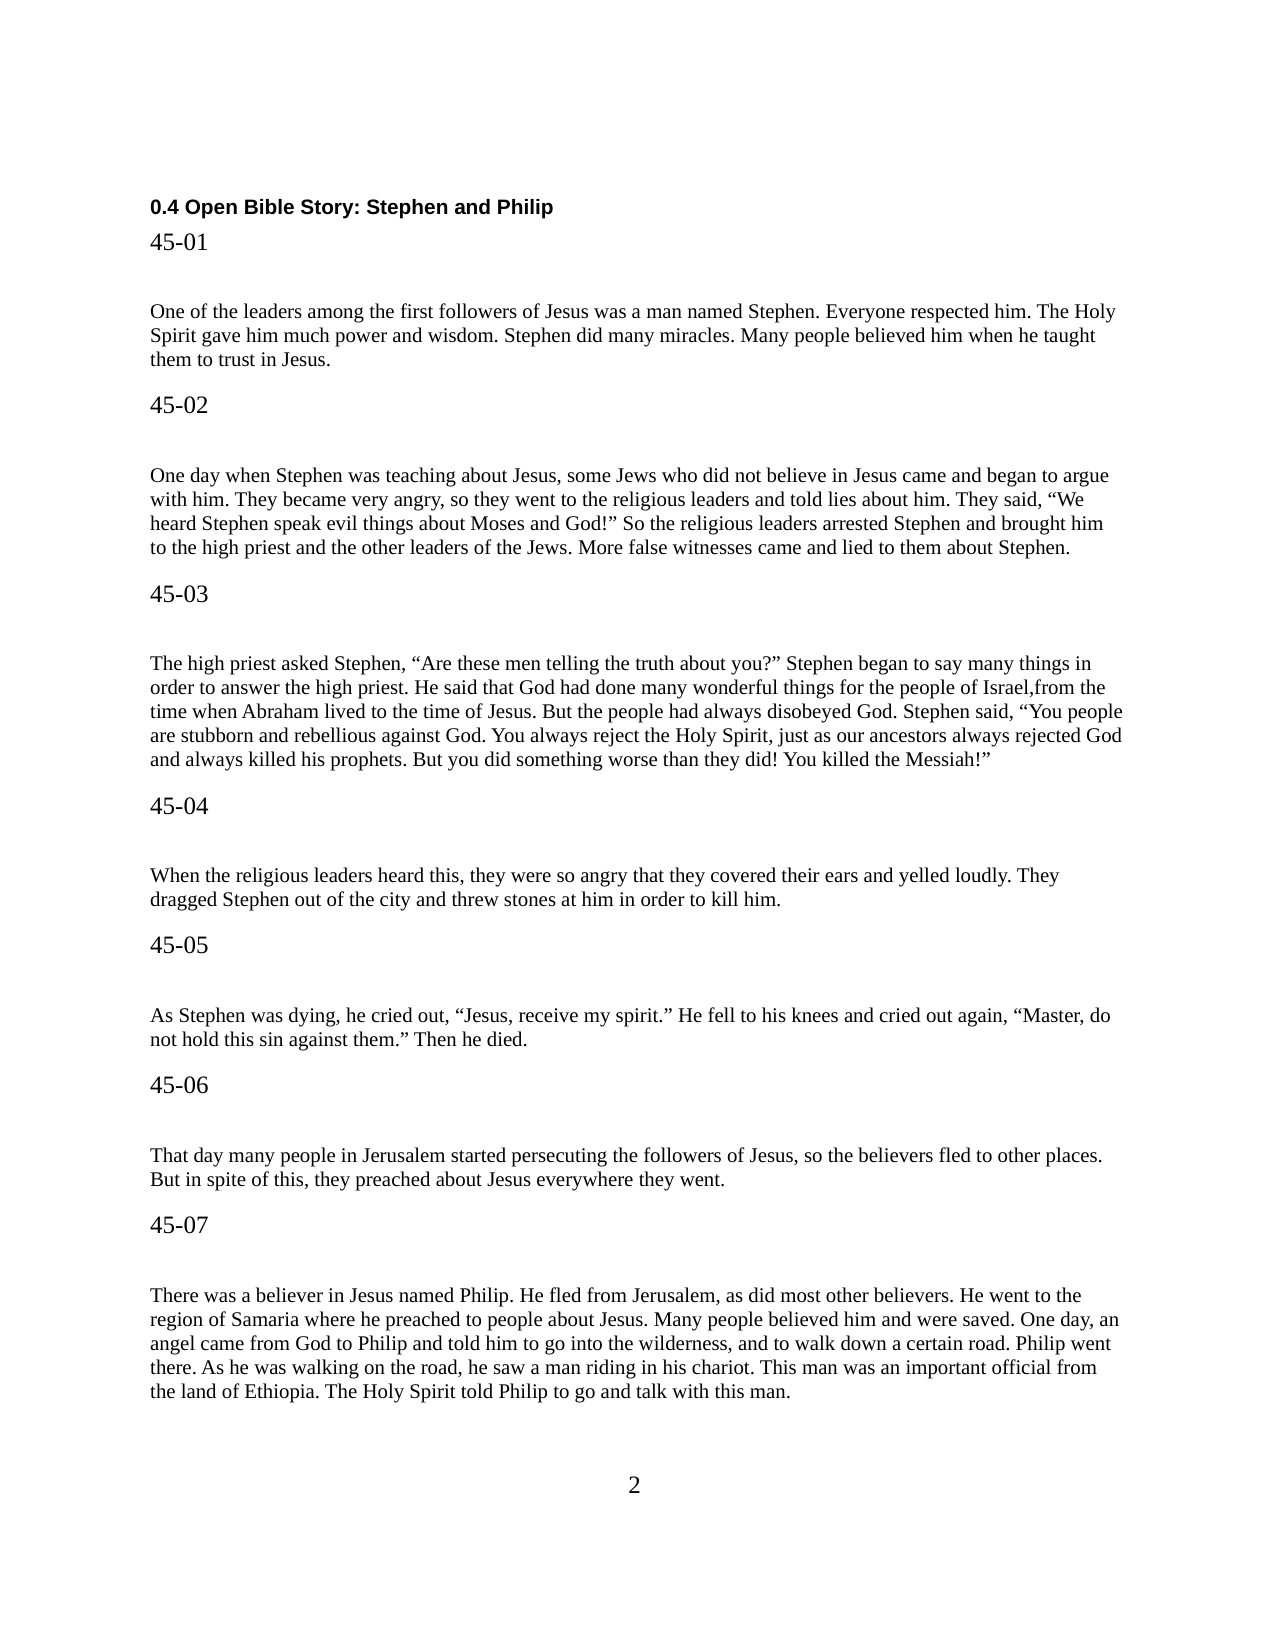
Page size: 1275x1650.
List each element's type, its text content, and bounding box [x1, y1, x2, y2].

subtitle 45-07 [150, 1210, 1125, 1239]
subtitle 45-06 [150, 1071, 1125, 1099]
text One of the leaders among the first followers of Jesus was a man named Stephen. Everyone respected him. The Holy Spirit gave him much power and wisdom. Stephen did many miracles. Many people believed him when he taught them to trust in Jesus. [150, 299, 1125, 371]
text There was a believer in Jesus named Philip. He fled from Jerusalem, as did most other believers. He went to the region of Samaria where he preached to people about Jesus. Many people believed him and were saved. One day, an angel came from God to Philip and told him to go into the wilderness, and to walk down a certain road. Philip went there. As he was walking on the road, he saw a man riding in his chariot. This man was an important official from the land of Ethiopia. The Holy Spirit told Philip to go and talk with this man. [150, 1283, 1125, 1403]
text As Stephen was dying, he cried out, “Jesus, receive my spirit.” He fell to his knees and cried out again, “Master, do not hold this sin against them.” Then he died. [150, 1003, 1125, 1051]
subtitle 0.4 Open Bible Story: Stephen and Philip [150, 195, 1125, 219]
text One day when Stephen was teaching about Jesus, some Jews who did not believe in Jesus came and began to argue with him. They became very angry, so they went to the religious leaders and told lies about him. They said, “We heard Stephen speak evil things about Moses and God!” So the religious leaders arrested Stephen and brought him to the high priest and the other leaders of the Jews. More false witnesses came and lied to them about Stephen. [150, 463, 1125, 559]
text When the religious leaders heard this, they were so angry that they covered their ears and yelled loudly. They dragged Stephen out of the city and threw stones at him in order to kill him. [150, 863, 1125, 911]
subtitle 45-03 [150, 579, 1125, 607]
subtitle 45-01 [150, 227, 1125, 255]
text That day many people in Jerusalem started persecuting the followers of Jesus, so the believers fled to other places. But in spite of this, they preached about Jesus everywhere they went. [150, 1143, 1125, 1191]
subtitle 45-04 [150, 791, 1125, 819]
text The high priest asked Stephen, “Are these men telling the truth about you?” Stephen began to say many things in order to answer the high priest. He said that God had done many wonderful things for the people of Israel,from the time when Abraham lived to the time of Jesus. But the people had always disobeyed God. Stephen said, “You people are stubborn and rebellious against God. You always reject the Holy Spirit, just as our ancestors always rejected God and always killed his prophets. But you did something worse than they did! You killed the Messiah!” [150, 651, 1125, 771]
subtitle 45-02 [150, 391, 1125, 419]
subtitle 45-05 [150, 931, 1125, 959]
